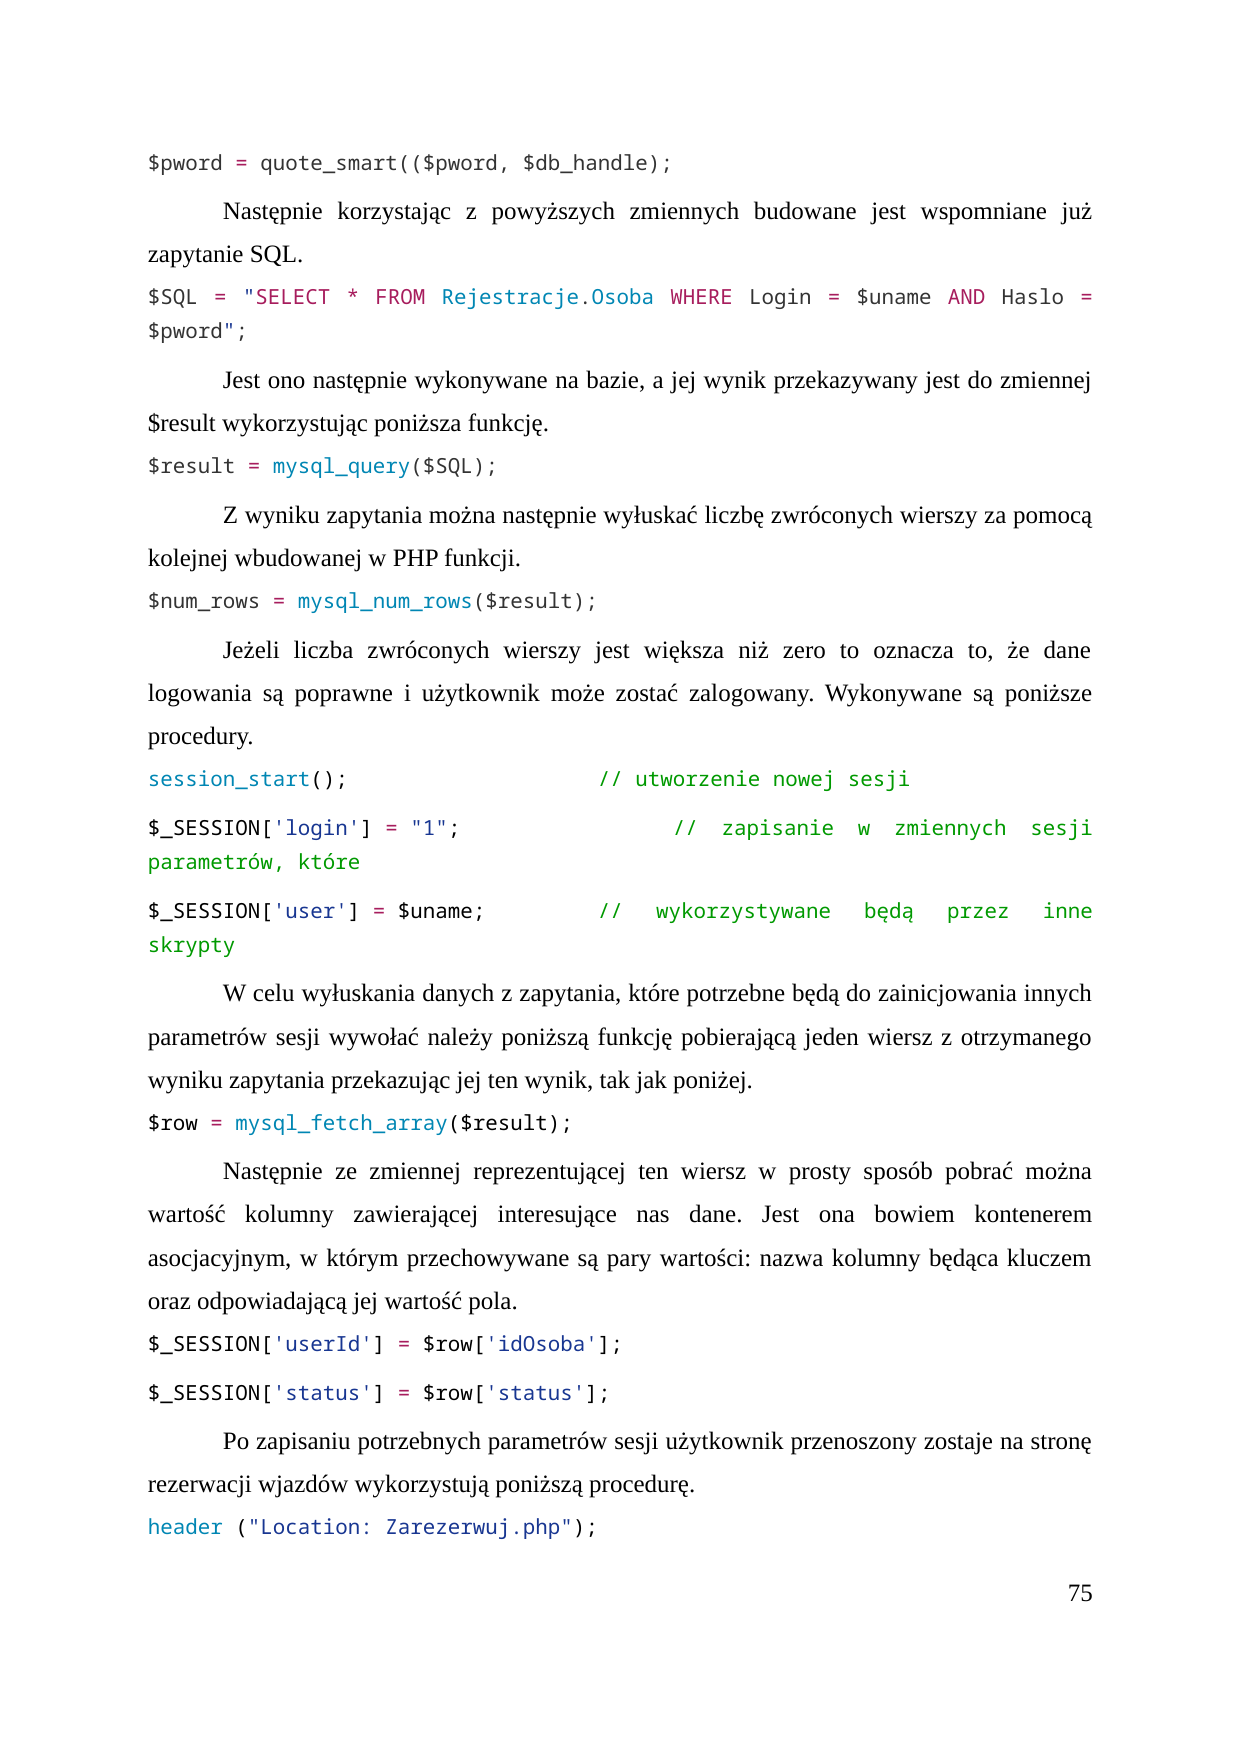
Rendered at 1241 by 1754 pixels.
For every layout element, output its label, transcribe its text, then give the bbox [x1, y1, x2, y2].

text Następnie korzystając z powyższych zmiennych budowane jest wspomniane już zapytanie SQL. [148, 196, 1093, 268]
text $_SESSION['status'] = $row['status']; [148, 1378, 1093, 1406]
text Po zapisaniu potrzebnych parametrów sesji użytkownik przenoszony zostaje na stronę rezerwacji wjazdów wykorzystują poniższą procedurę. [148, 1426, 1093, 1498]
text Jeżeli liczba zwróconych wierszy jest większa niż zero to oznacza to, że dane logowania są poprawne i użytkownik może zostać zalogowany. Wykonywane są poniższe procedury. [148, 635, 1093, 750]
text $_SESSION['login'] = "1"; // zapisanie w zmiennych sesji parametrów, które [148, 813, 1093, 876]
text $_SESSION['userId'] = $row['idOsoba']; [148, 1329, 1093, 1357]
text Jest ono następnie wykonywane na bazie, a jej wynik przekazywany jest do zmiennej $result wykorzystując poniższa funkcję. [148, 365, 1093, 437]
text $pword = quote_smart(($pword, $db_handle); [148, 148, 1093, 176]
text Następnie ze zmiennej reprezentującej ten wiersz w prosty sposób pobrać można wartość kolumny zawierającej interesujące nas dane. Jest ona bowiem kontenerem asocjacyjnym, w którym przechowywane są pary wartości: nazwa kolumny będąca kluczem oraz odpowiadającą jej wartość pola. [148, 1156, 1093, 1314]
text $num_rows = mysql_num_rows($result); [148, 586, 1093, 615]
text session_start(); // utworzenie nowej sesji [148, 764, 1093, 793]
text $SQL = "SELECT * FROM Rejestracje.Osoba WHERE Login = $uname AND Haslo = $pword"; [148, 282, 1093, 345]
text W celu wyłuskania danych z zapytania, które potrzebne będą do zainicjowania innych parametrów sesji wywołać należy poniższą funkcję pobierającą jeden wiersz z otrzymanego wyniku zapytania przekazując jej ten wynik, tak jak poniżej. [148, 978, 1093, 1093]
text $row = mysql_fetch_array($result); [148, 1108, 1093, 1136]
text header ("Location: Zarezerwuj.php"); [148, 1512, 1093, 1541]
text Z wyniku zapytania można następnie wyłuskać liczbę zwróconych wierszy za pomocą kolejnej wbudowanej w PHP funkcji. [148, 500, 1093, 572]
text $result = mysql_query($SQL); [148, 451, 1093, 480]
text $_SESSION['user'] = $uname; // wykorzystywane będą przez inne skrypty [148, 896, 1093, 958]
